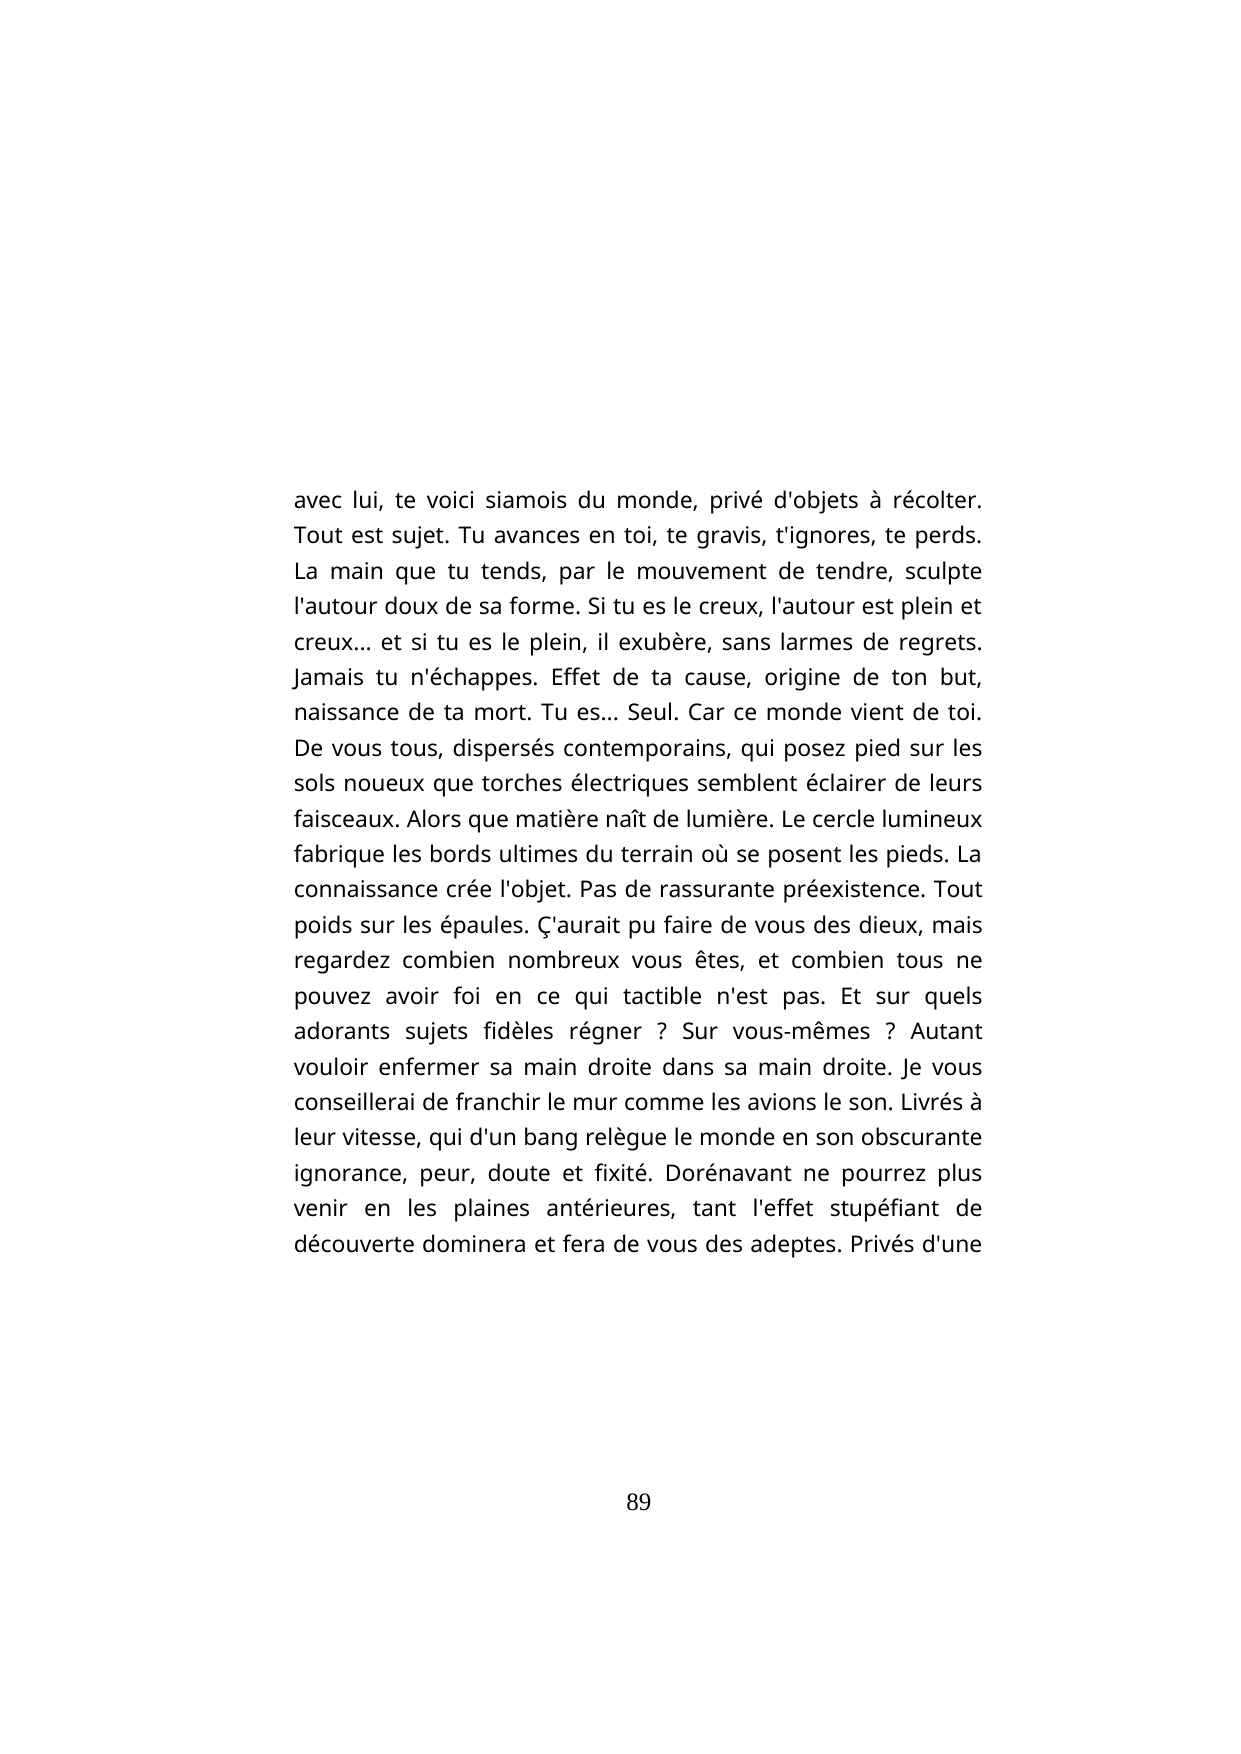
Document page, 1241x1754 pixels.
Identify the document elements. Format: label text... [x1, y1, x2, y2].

text avec lui, te voici siamois du monde, privé d'objets à récolter. Tout est sujet. Tu avances en toi, te gravis, t'ignores, te perds. La main que tu tends, par le mouvement de tendre, sculpte l'autour doux de sa forme. Si tu es le creux, l'autour est plein et creux... et si tu es le plein, il exubère, sans larmes de regrets. Jamais tu n'échappes. Effet de ta cause, origine de ton but, naissance de ta mort. Tu es... Seul. Car ce monde vient de toi. De vous tous, dispersés contemporains, qui posez pied sur les sols noueux que torches électriques semblent éclairer de leurs faisceaux. Alors que matière naît de lumière. Le cercle lumineux fabrique les bords ultimes du terrain où se posent les pieds. La connaissance crée l'objet. Pas de rassurante préexistence. Tout poids sur les épaules. Ç'aurait pu faire de vous des dieux, mais regardez combien nombreux vous êtes, et combien tous ne pouvez avoir foi en ce qui tactible n'est pas. Et sur quels adorants sujets fidèles régner ? Sur vous-mêmes ? Autant vouloir enfermer sa main droite dans sa main droite. Je vous conseillerai de franchir le mur comme les avions le son. Livrés à leur vitesse, qui d'un bang relègue le monde en son obscurante ignorance, peur, doute et fixité. Dorénavant ne pourrez plus venir en les plaines antérieures, tant l'effet stupéfiant de découverte dominera et fera de vous des adeptes. Privés d'une [293, 480, 983, 1259]
